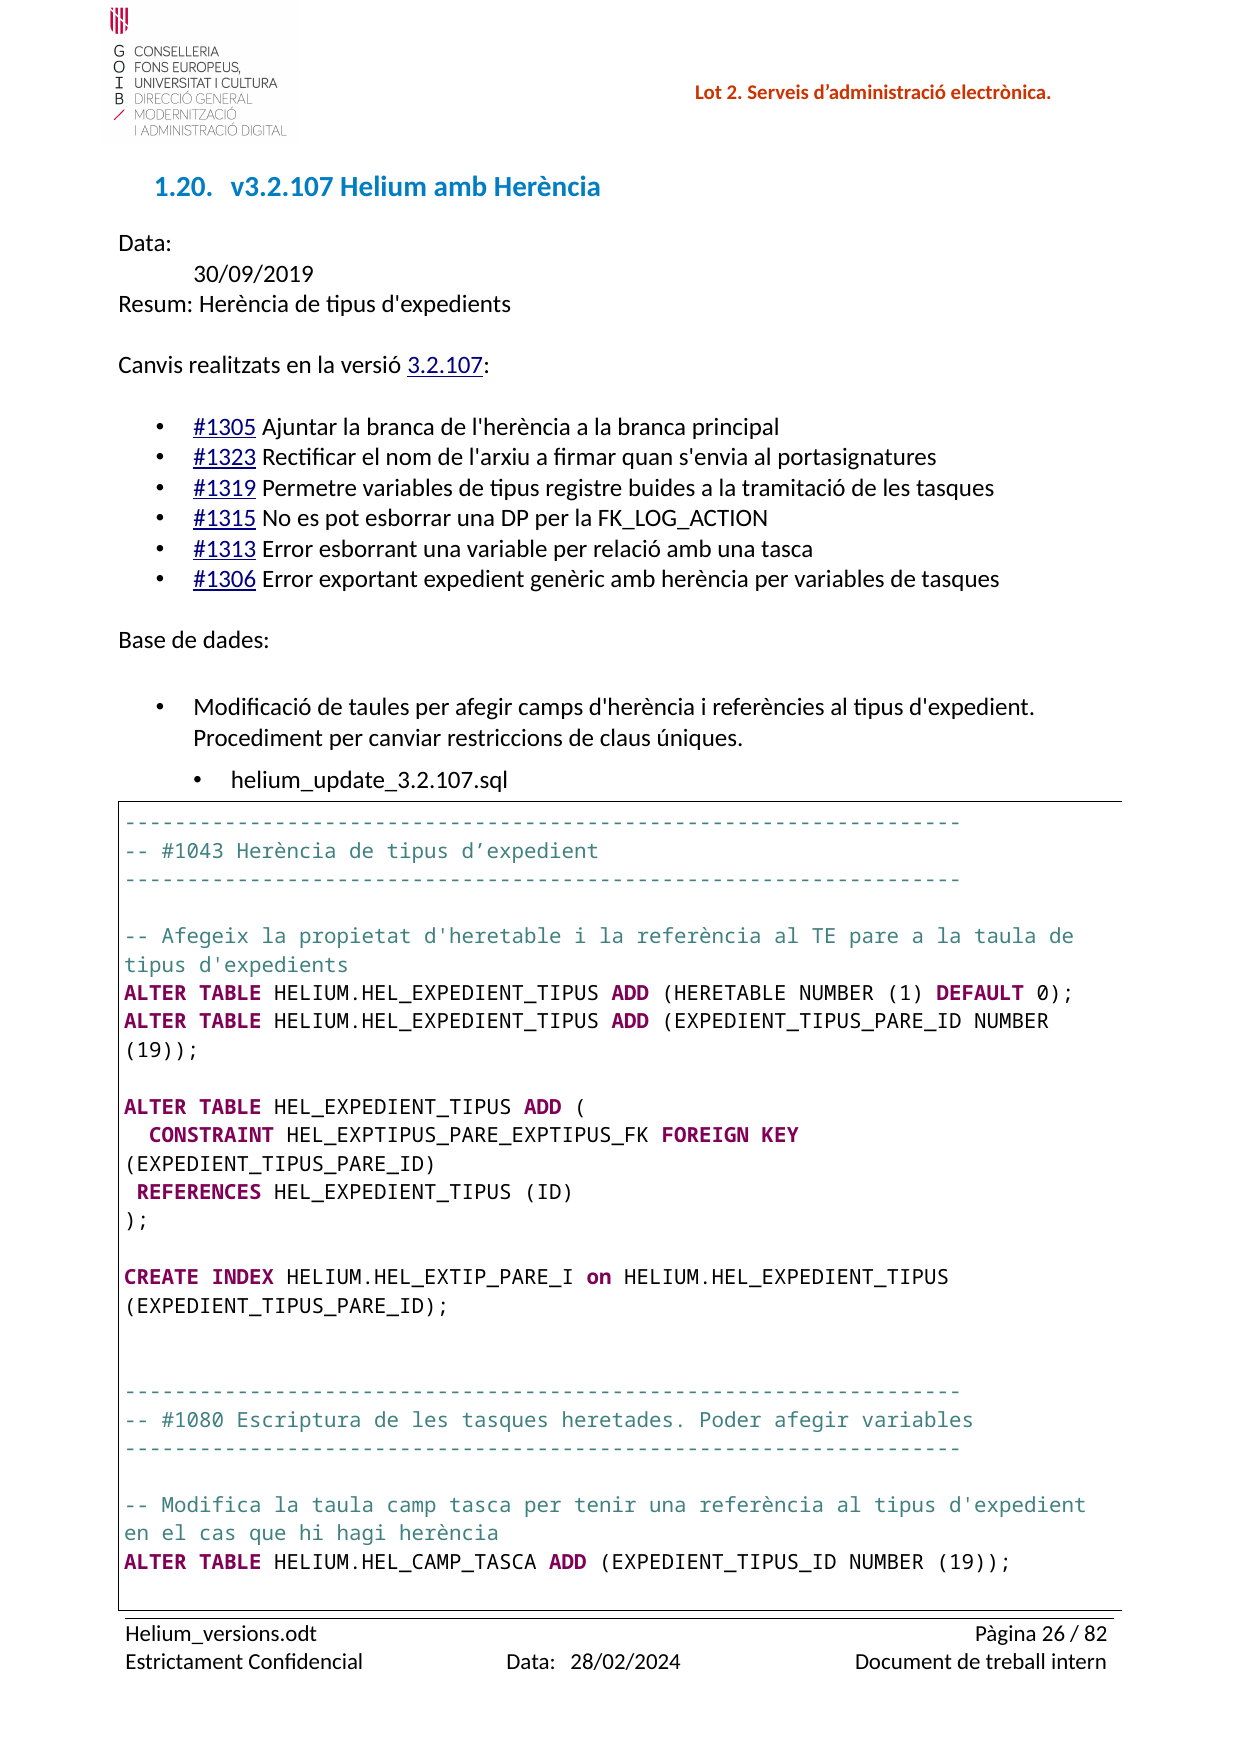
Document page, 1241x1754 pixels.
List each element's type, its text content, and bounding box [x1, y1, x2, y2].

table_header ------------------------------------------------------------------- -- #1043 Herència de tipus d’expedient ------------------------------------------------------------------- -- Afegeix la propietat d'heretable i la referència al TE pare a la taula de tipus d'expedients ALTER TABLE HELIUM.HEL_EXPEDIENT_TIPUS ADD (HERETABLE NUMBER (1) DEFAULT 0); ALTER TABLE HELIUM.HEL_EXPEDIENT_TIPUS ADD (EXPEDIENT_TIPUS_PARE_ID NUMBER (19)); ALTER TABLE HEL_EXPEDIENT_TIPUS ADD ( CONSTRAINT HEL_EXPTIPUS_PARE_EXPTIPUS_FK FOREIGN KEY (EXPEDIENT_TIPUS_PARE_ID) REFERENCES HEL_EXPEDIENT_TIPUS (ID) ); CREATE INDEX HELIUM.HEL_EXTIP_PARE_I on HELIUM.HEL_EXPEDIENT_TIPUS (EXPEDIENT_TIPUS_PARE_ID); ------------------------------------------------------------------- -- #1080 Escriptura de les tasques heretades. Poder afegir variables ------------------------------------------------------------------- -- Modifica la taula camp tasca per tenir una referència al tipus d'expedient en el cas que hi hagi herència ALTER TABLE HELIUM.HEL_CAMP_TASCA ADD (EXPEDIENT_TIPUS_ID NUMBER (19)); [119, 802, 1122, 1609]
list #1306 Error exportant expedient genèric amb herència per variables de tasques [156, 563, 1122, 594]
list helium_update_3.2.107.sql [193, 764, 1122, 795]
list #1305 Ajuntar la branca de l'herència a la branca principal [156, 411, 1122, 441]
list Modificació de taules per afegir camps d'herència i referències al tipus d'expedient. Procediment per canviar restriccions de claus úniques. [156, 691, 1122, 752]
subtitle v3.2.107 Helium amb Herència [153, 168, 1122, 204]
picture [100, 0, 297, 144]
list #1313 Error esborrant una variable per relació amb una tasca [156, 533, 1122, 563]
text Canvis realitzats en la versió 3.2.107: [118, 350, 1122, 380]
list #1319 Permetre variables de tipus registre buides a la tramitació de les tasques [156, 472, 1122, 502]
text Base de dades: [118, 624, 1122, 655]
text Resum: Herència de tipus d'expedients [118, 289, 1122, 319]
text 30/09/2019 [118, 258, 1122, 289]
text Data: [118, 228, 1122, 258]
list #1315 No es pot esborrar una DP per la FK_LOG_ACTION [156, 502, 1122, 533]
list #1323 Rectificar el nom de l'arxiu a firmar quan s'envia al portasignatures [156, 441, 1122, 472]
